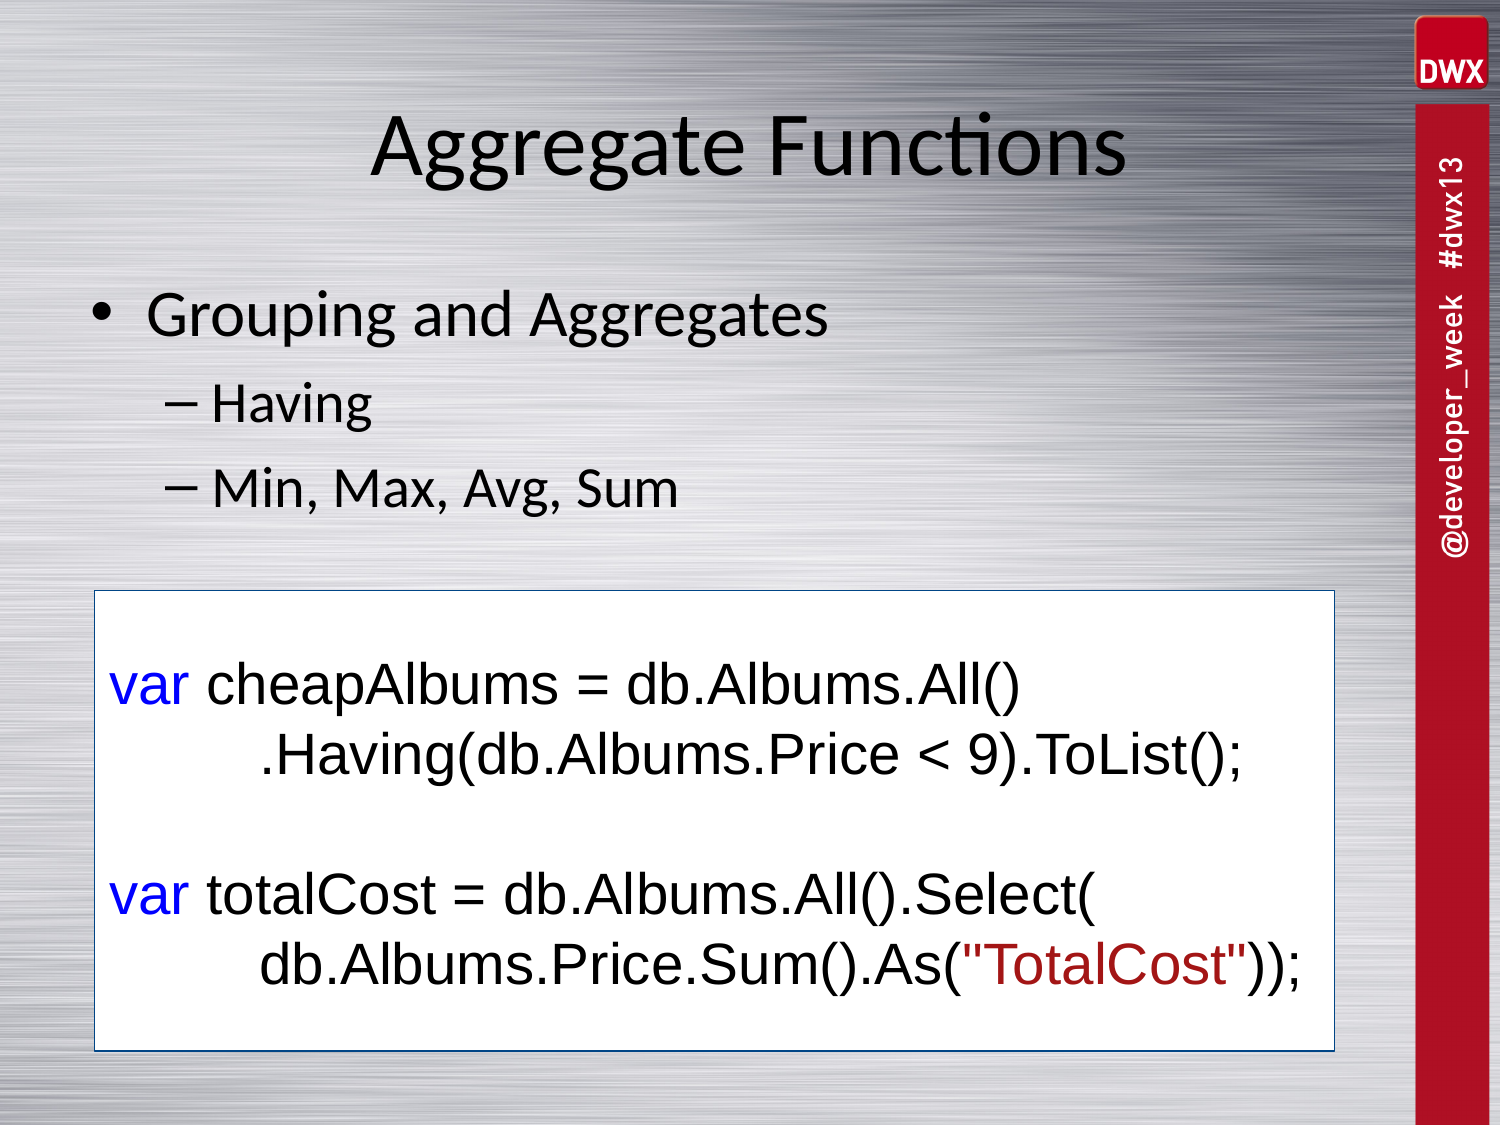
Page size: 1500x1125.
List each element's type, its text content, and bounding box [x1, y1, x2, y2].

picture [0, 0, 1500, 1125]
text_box var cheapAlbums = db.Albums.All() .Having(db.Albums.Price < 9).ToList(); var totalCost = db.Albums.All().Select( db.Albums.Price.Sum().As("TotalCost")); [94, 590, 1335, 1052]
title Aggregate Functions [75, 45, 1426, 233]
list Grouping and Aggregates Having Min, Max, Avg, Sum [75, 262, 1426, 1006]
